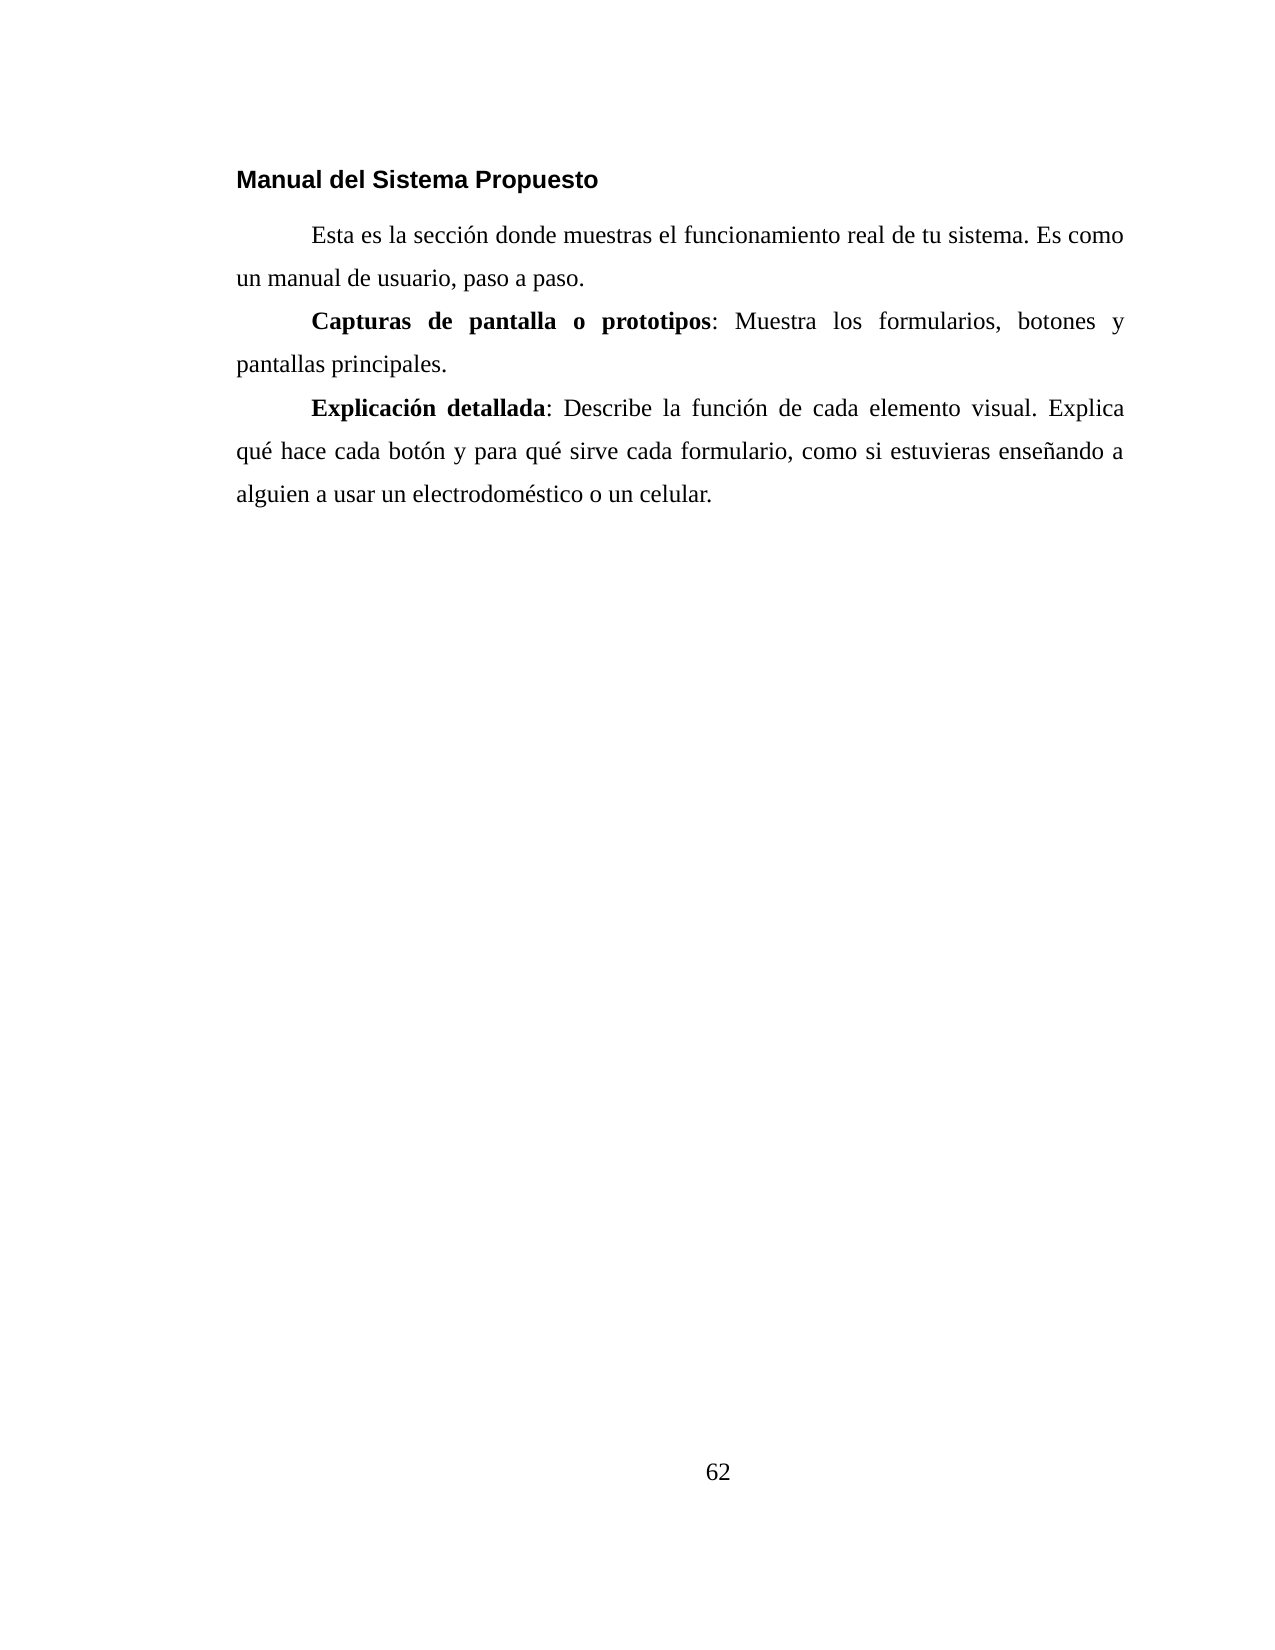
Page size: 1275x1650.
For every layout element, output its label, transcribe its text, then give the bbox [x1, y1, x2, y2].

text Explicación detallada: Describe la función de cada elemento visual. Explica qué hace cada botón y para qué sirve cada formulario, como si estuvieras enseñando a alguien a usar un electrodoméstico o un celular. [236, 393, 1125, 508]
text Capturas de pantalla o prototipos: Muestra los formularios, botones y pantallas principales. [236, 306, 1125, 378]
subtitle Manual del Sistema Propuesto [236, 164, 1125, 193]
text Esta es la sección donde muestras el funcionamiento real de tu sistema. Es como un manual de usuario, paso a paso. [236, 220, 1125, 292]
